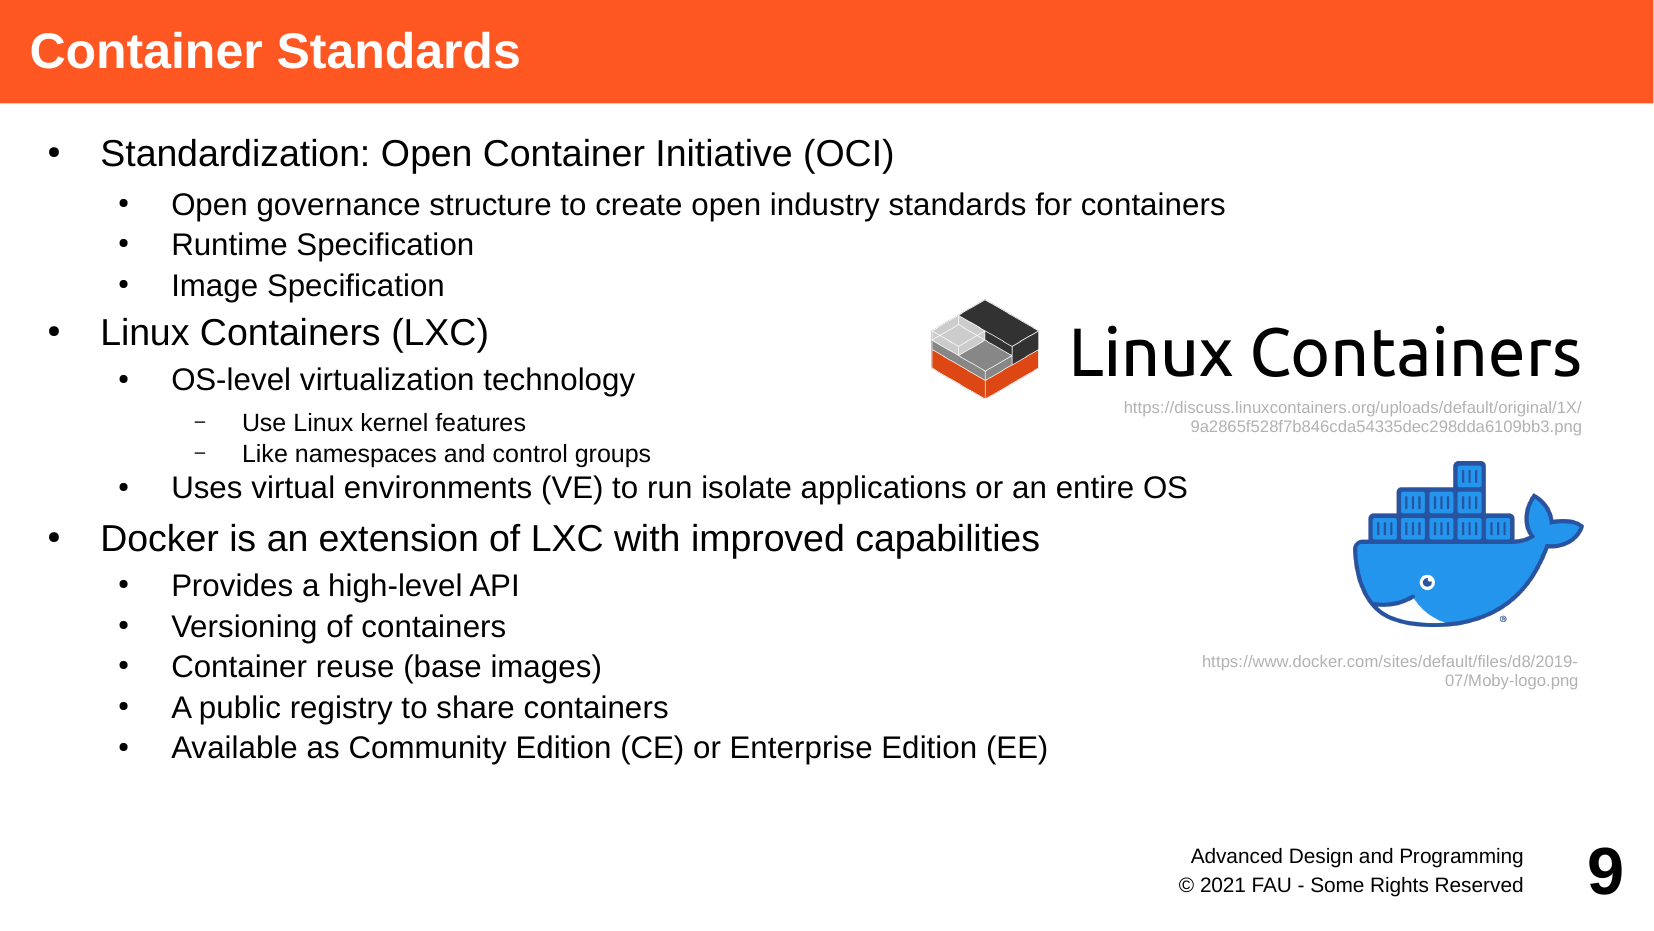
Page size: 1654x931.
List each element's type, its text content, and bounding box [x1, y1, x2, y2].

title Container Standards [0, 0, 1654, 104]
picture [931, 299, 1609, 399]
text_box https://discuss.linuxcontainers.org/uploads/default/original/1X/9a2865f528f7b846cda54335dec298dda6109bb3.png [1010, 386, 1595, 448]
picture [1353, 461, 1584, 627]
text_box https://www.docker.com/sites/default/files/d8/2019-07/Moby-logo.png [1183, 630, 1591, 711]
list Standardization: Open Container Initiative (OCI) Open governance structure to create open industry standards for containers Runtime Specification Image Specification Linux Containers (LXC) OS-level virtualization technology Use Linux kernel features Like namespaces and control groups Uses virtual environments (VE) to run isolate applications or an entire OS Docker is an extension of LXC with improved capabilities Provides a high-level API Versioning of containers Container reuse (base images) A public registry to share containers Available as Community Edition (CE) or Enterprise Edition (EE) [29, 132, 1625, 813]
